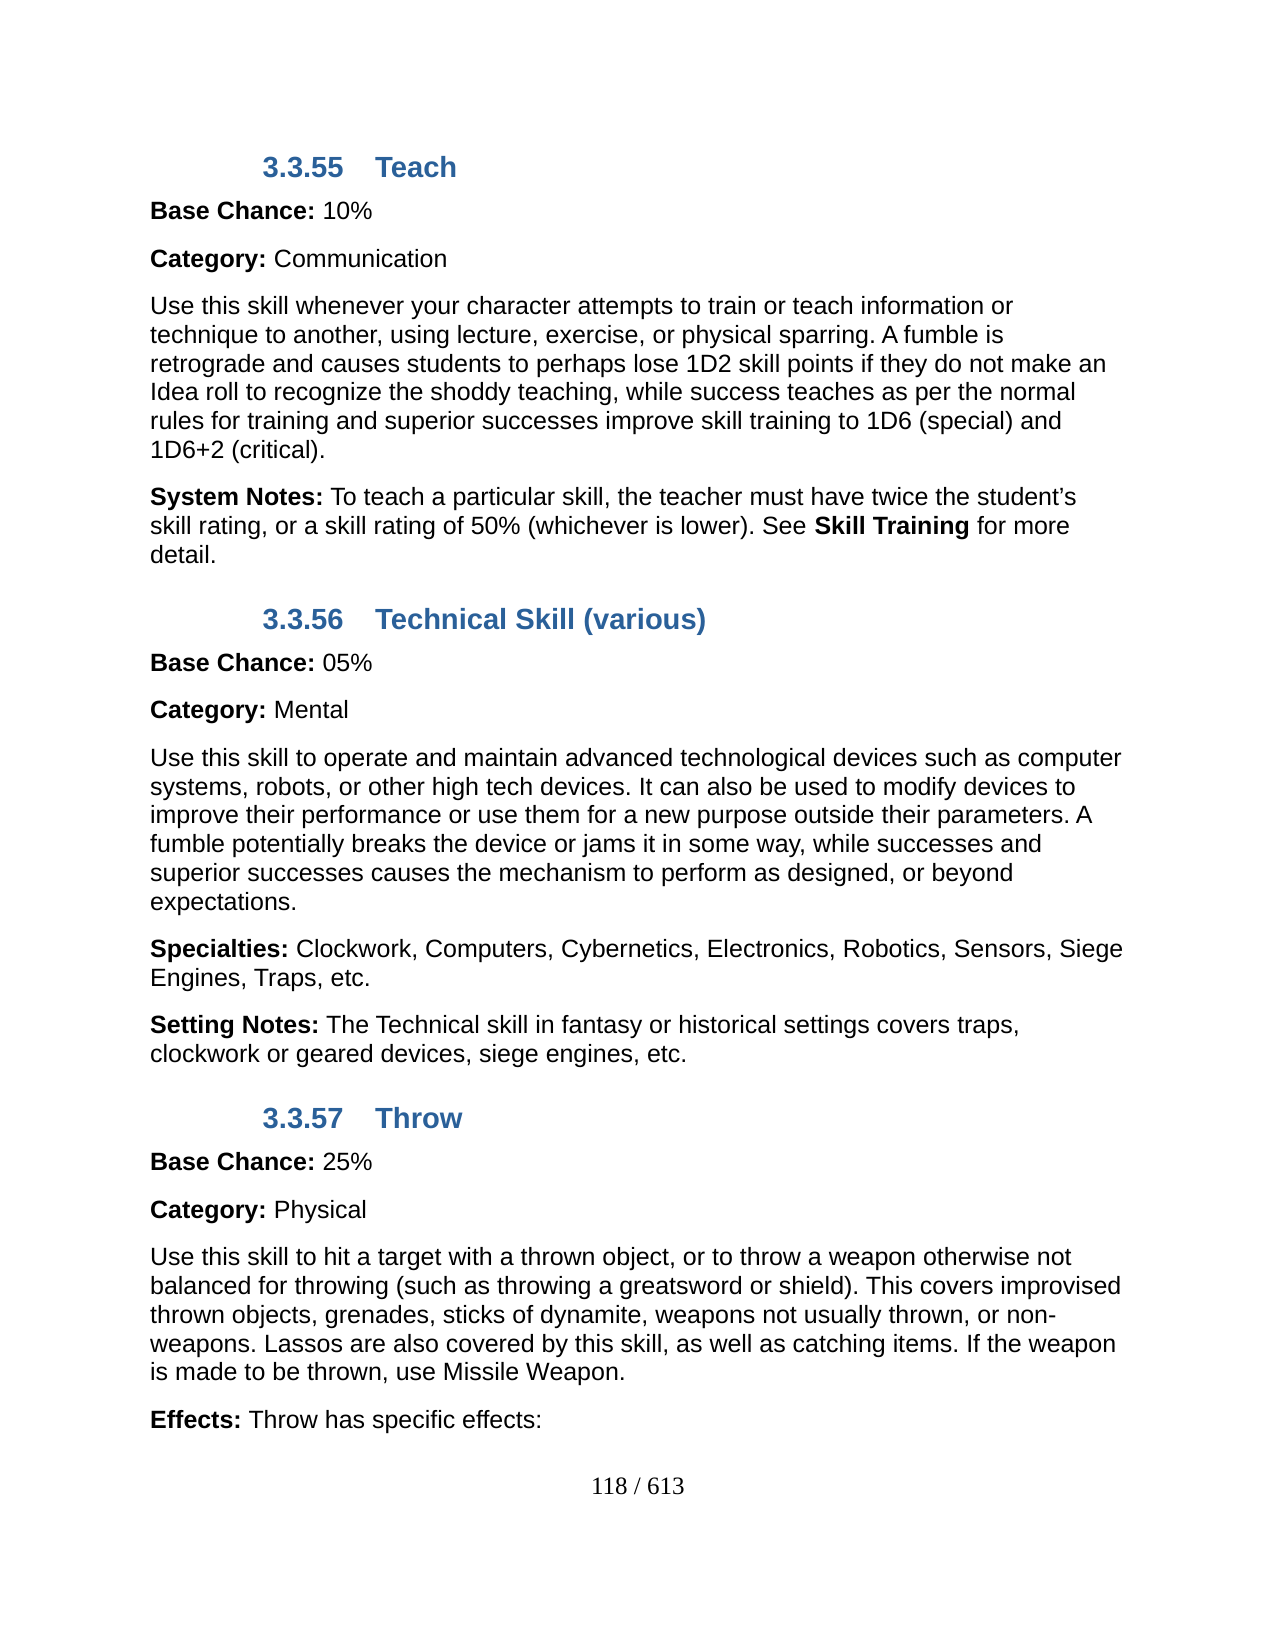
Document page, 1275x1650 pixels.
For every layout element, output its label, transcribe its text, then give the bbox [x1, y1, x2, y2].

text Setting Notes: The Technical skill in fantasy or historical settings covers traps, clockwork or geared devices, siege engines, etc. [150, 1010, 1125, 1068]
text Category: Communication [150, 243, 1125, 272]
subtitle Teach [262, 150, 1125, 183]
text Use this skill whenever your character attempts to train or teach information or technique to another, using lecture, exercise, or physical sparring. A fumble is retrograde and causes students to perhaps lose 1D2 skill points if they do not make an Idea roll to recognize the shoddy teaching, while success teaches as per the normal rules for training and superior successes improve skill training to 1D6 (special) and 1D6+2 (critical). [150, 291, 1125, 463]
text Specialties: Clockwork, Computers, Cybernetics, Electronics, Robotics, Sensors, Siege Engines, Traps, etc. [150, 934, 1125, 992]
subtitle Technical Skill (various) [262, 602, 1125, 635]
text Category: Physical [150, 1195, 1125, 1223]
text System Notes: To teach a particular skill, the teacher must have twice the student’s skill rating, or a skill rating of 50% (whichever is lower). See Skill Training for more detail. [150, 482, 1125, 568]
subtitle Throw [262, 1101, 1125, 1135]
text Use this skill to hit a target with a thrown object, or to throw a weapon otherwise not balanced for throwing (such as throwing a greatsword or shield). This covers improvised thrown objects, grenades, sticks of dynamite, weapons not usually thrown, or non-weapons. Lassos are also covered by this skill, as well as catching items. If the weapon is made to be thrown, use Missile Weapon. [150, 1242, 1125, 1386]
text Base Chance: 05% [150, 648, 1125, 677]
text Use this skill to operate and maintain advanced technological devices such as computer systems, robots, or other high tech devices. It can also be used to modify devices to improve their performance or use them for a new purpose outside their parameters. A fumble potentially breaks the device or jams it in some way, while successes and superior successes causes the mechanism to perform as designed, or beyond expectations. [150, 743, 1125, 915]
text Effects: Throw has specific effects: [150, 1405, 1125, 1433]
text Base Chance: 25% [150, 1147, 1125, 1176]
text Category: Mental [150, 695, 1125, 724]
text Base Chance: 10% [150, 196, 1125, 225]
